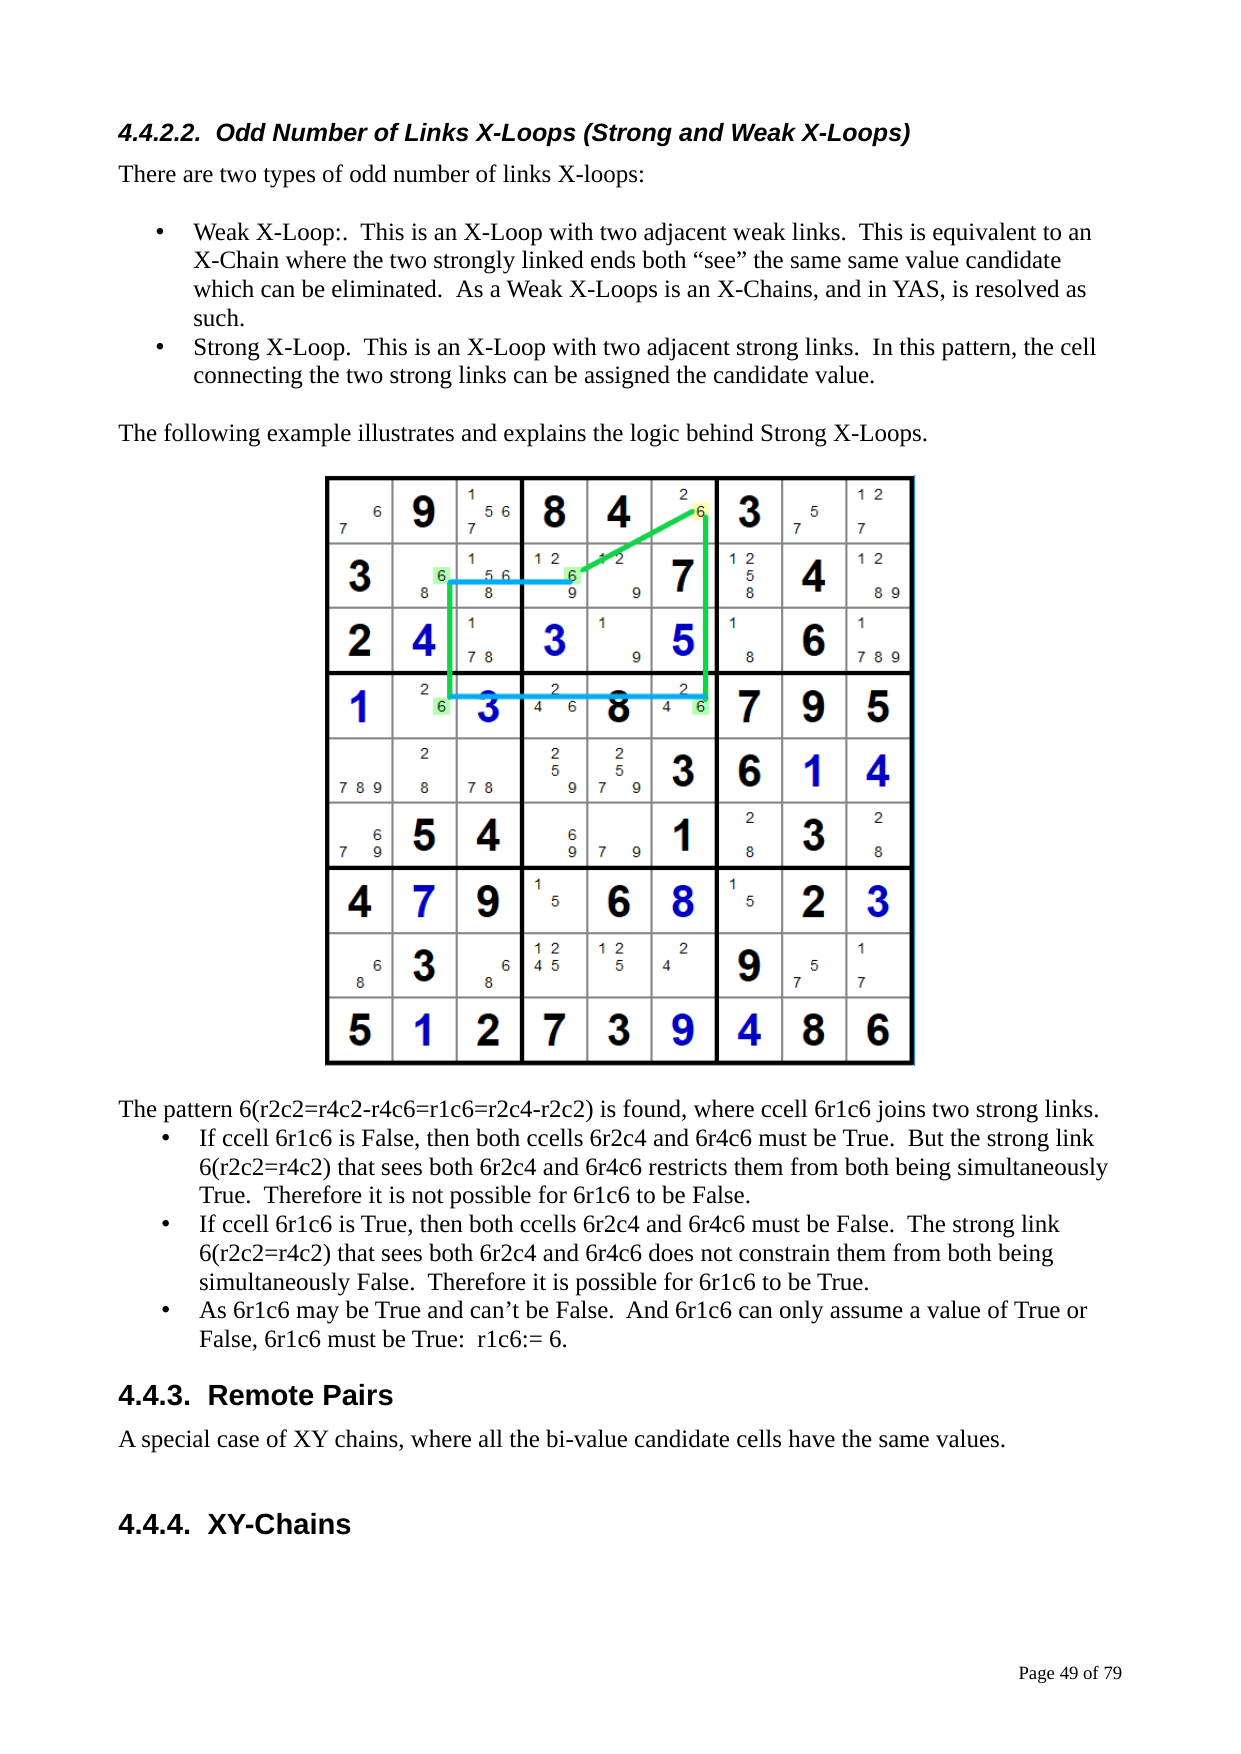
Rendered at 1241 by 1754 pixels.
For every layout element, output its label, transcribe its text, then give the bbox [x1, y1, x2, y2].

text The following example illustrates and explains the logic behind Strong X-Loops. [118, 418, 1122, 447]
list As 6r1c6 may be True and can’t be False. And 6r1c6 can only assume a value of True or False, 6r1c6 must be True: r1c6:= 6. [161, 1296, 1122, 1353]
list If ccell 6r1c6 is False, then both ccells 6r2c4 and 6r4c6 must be True. But the strong link 6(r2c2=r4c2) that sees both 6r2c4 and 6r4c6 restricts them from both being simultaneously True. Therefore it is not possible for 6r1c6 to be False. [161, 1123, 1122, 1209]
text There are two types of odd number of links X-loops: [118, 159, 1122, 188]
list If ccell 6r1c6 is True, then both ccells 6r2c4 and 6r4c6 must be False. The strong link 6(r2c2=r4c2) that sees both 6r2c4 and 6r4c6 does not constrain them from both being simultaneously False. Therefore it is possible for 6r1c6 to be True. [161, 1209, 1122, 1296]
text The pattern 6(r2c2=r4c2-r4c6=r1c6=r2c4-r2c2) is found, where ccell 6r1c6 joins two strong links. [118, 1094, 1122, 1123]
picture [325, 475, 916, 1066]
list Weak X-Loop:. This is an X-Loop with two adjacent weak links. This is equivalent to an X-Chain where the two strongly linked ends both “see” the same same value candidate which can be eliminated. As a Weak X-Loops is an X-Chains, and in YAS, is resolved as such. [156, 217, 1122, 332]
subtitle Odd Number of Links X-Loops (Strong and Weak X-Loops) [118, 118, 1122, 147]
subtitle XY-Chains [118, 1507, 1122, 1540]
list Strong X-Loop. This is an X-Loop with two adjacent strong links. In this pattern, the cell connecting the two strong links can be assigned the candidate value. [156, 332, 1122, 389]
subtitle Remote Pairs [118, 1378, 1122, 1412]
text A special case of XY chains, where all the bi-value candidate cells have the same values. [118, 1424, 1122, 1453]
